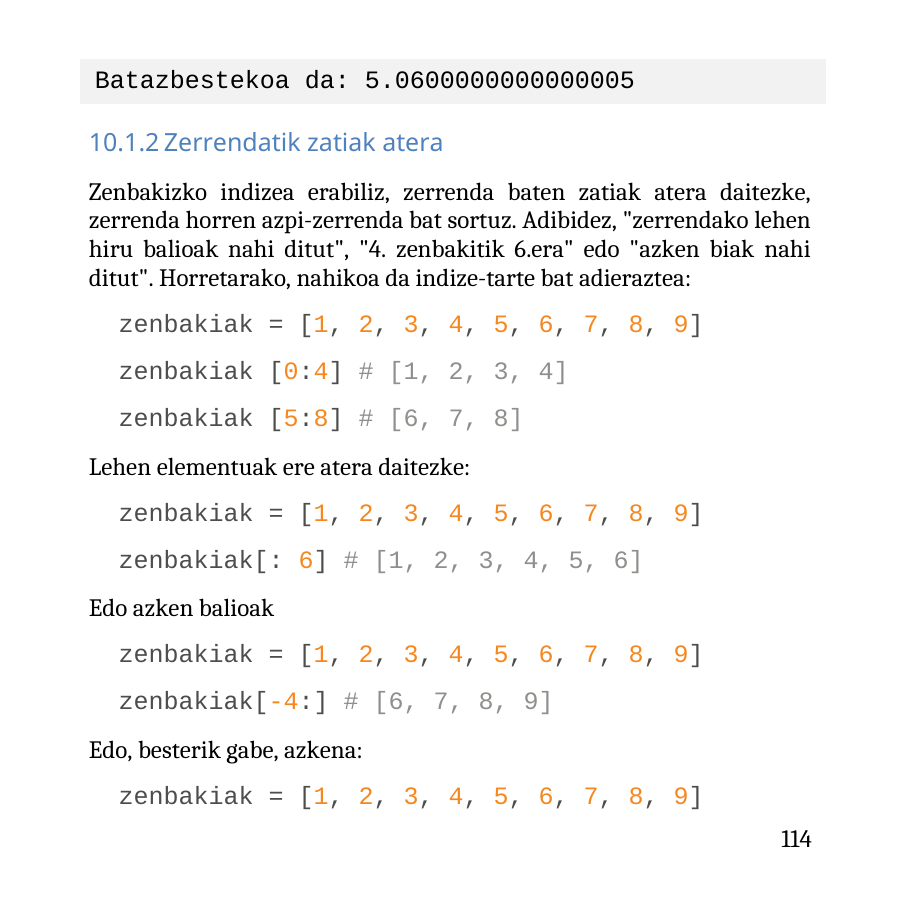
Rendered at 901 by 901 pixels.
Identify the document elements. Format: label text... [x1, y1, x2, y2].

text Edo, besterik gabe, azkena: [89, 736, 811, 765]
text zenbakiak [0:4] # [1, 2, 3, 4] [118, 358, 811, 387]
subtitle Zerrendatik zatiak atera [89, 125, 811, 159]
text zenbakiak [5:8] # [6, 7, 8] [118, 406, 811, 434]
text zenbakiak = [1, 2, 3, 4, 5, 6, 7, 8, 9] [118, 642, 811, 670]
text zenbakiak = [1, 2, 3, 4, 5, 6, 7, 8, 9] [118, 311, 811, 340]
text Zenbakizko indizea erabiliz, zerrenda baten zatiak atera daitezke, zerrenda horren azpi-zerrenda bat sortuz. Adibidez, "zerrendako lehen hiru balioak nahi ditut", "4. zenbakitik 6.era" edo "azken biak nahi ditut". Horretarako, nahikoa da indize-tarte bat adieraztea: [89, 178, 811, 293]
text zenbakiak[: 6] # [1, 2, 3, 4, 5, 6] [118, 547, 811, 576]
text Batazbestekoa da: 5.0600000000000005 [86, 65, 820, 98]
text zenbakiak[-4:] # [6, 7, 8, 9] [118, 689, 811, 717]
text zenbakiak = [1, 2, 3, 4, 5, 6, 7, 8, 9] [118, 500, 811, 528]
text Lehen elementuak ere atera daitezke: [89, 453, 811, 481]
text zenbakiak = [1, 2, 3, 4, 5, 6, 7, 8, 9] [118, 783, 811, 812]
text Edo azken balioak [89, 594, 811, 623]
